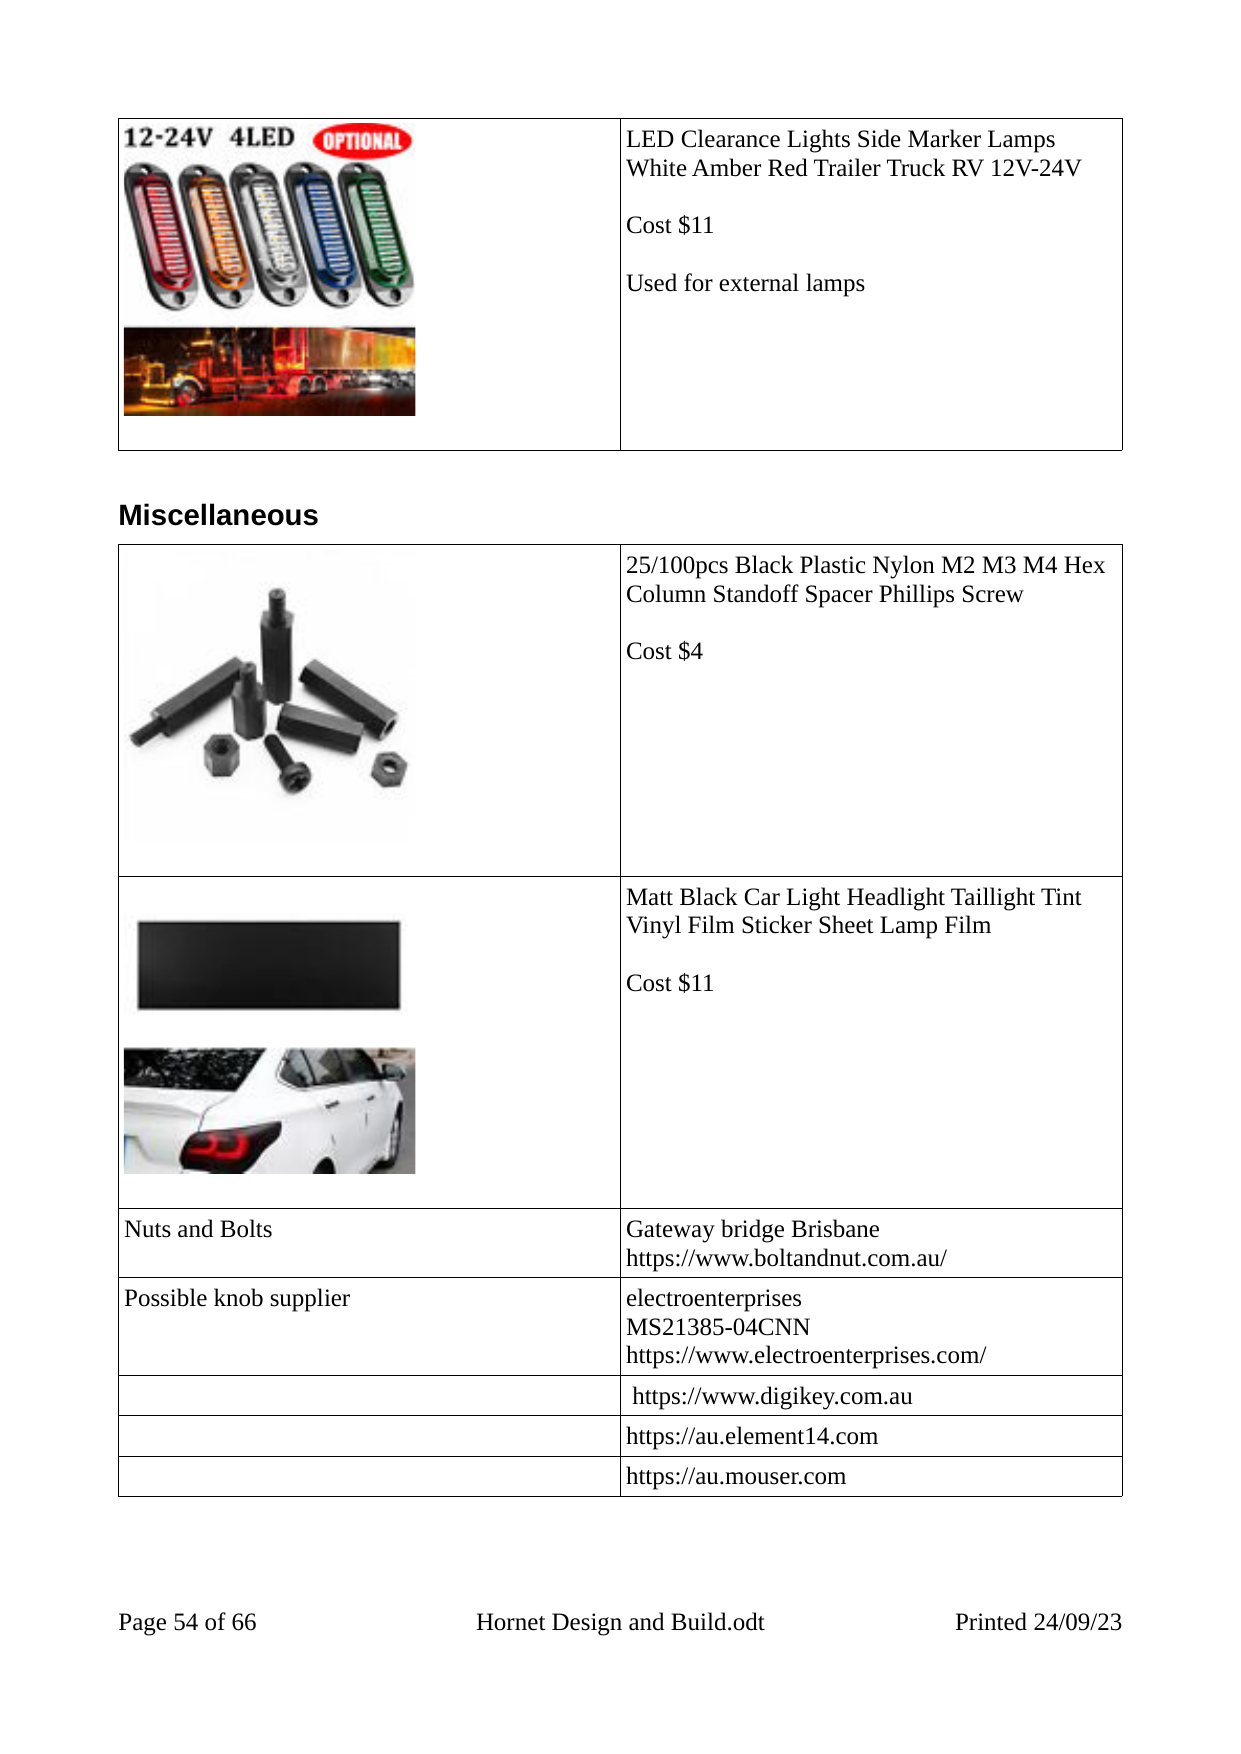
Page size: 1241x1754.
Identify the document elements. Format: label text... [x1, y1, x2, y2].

table_cell electroenterprises MS21385-04CNN https://www.electroenterprises.com/ [621, 1278, 1122, 1375]
table_cell Matt Black Car Light Headlight Taillight Tint Vinyl Film Sticker Sheet Lamp Film Cost $11 [621, 877, 1122, 1208]
table_cell [119, 1457, 620, 1496]
table_cell LED Clearance Lights Side Marker Lamps White Amber Red Trailer Truck RV 12V-24V Cost $11 Used for external lamps [621, 119, 1122, 450]
table_cell [119, 119, 620, 450]
table_cell [119, 1376, 620, 1415]
table_cell [119, 877, 620, 1208]
picture [123, 550, 416, 842]
table_header [119, 545, 620, 876]
table_cell Nuts and Bolts [119, 1209, 620, 1277]
subtitle Miscellaneous [118, 498, 1122, 532]
picture [123, 881, 416, 1174]
table_cell Possible knob supplier [119, 1278, 620, 1375]
table_cell Gateway bridge Brisbane https://www.boltandnut.com.au/ [621, 1209, 1122, 1277]
table_cell https://www.digikey.com.au [621, 1376, 1122, 1415]
table_cell https://au.mouser.com [621, 1457, 1122, 1496]
table_header 25/100pcs Black Plastic Nylon M2 M3 M4 Hex Column Standoff Spacer Phillips Screw Cost $4 [621, 545, 1122, 876]
table_cell [119, 1416, 620, 1456]
picture [123, 123, 416, 416]
table_cell https://au.element14.com [621, 1416, 1122, 1456]
